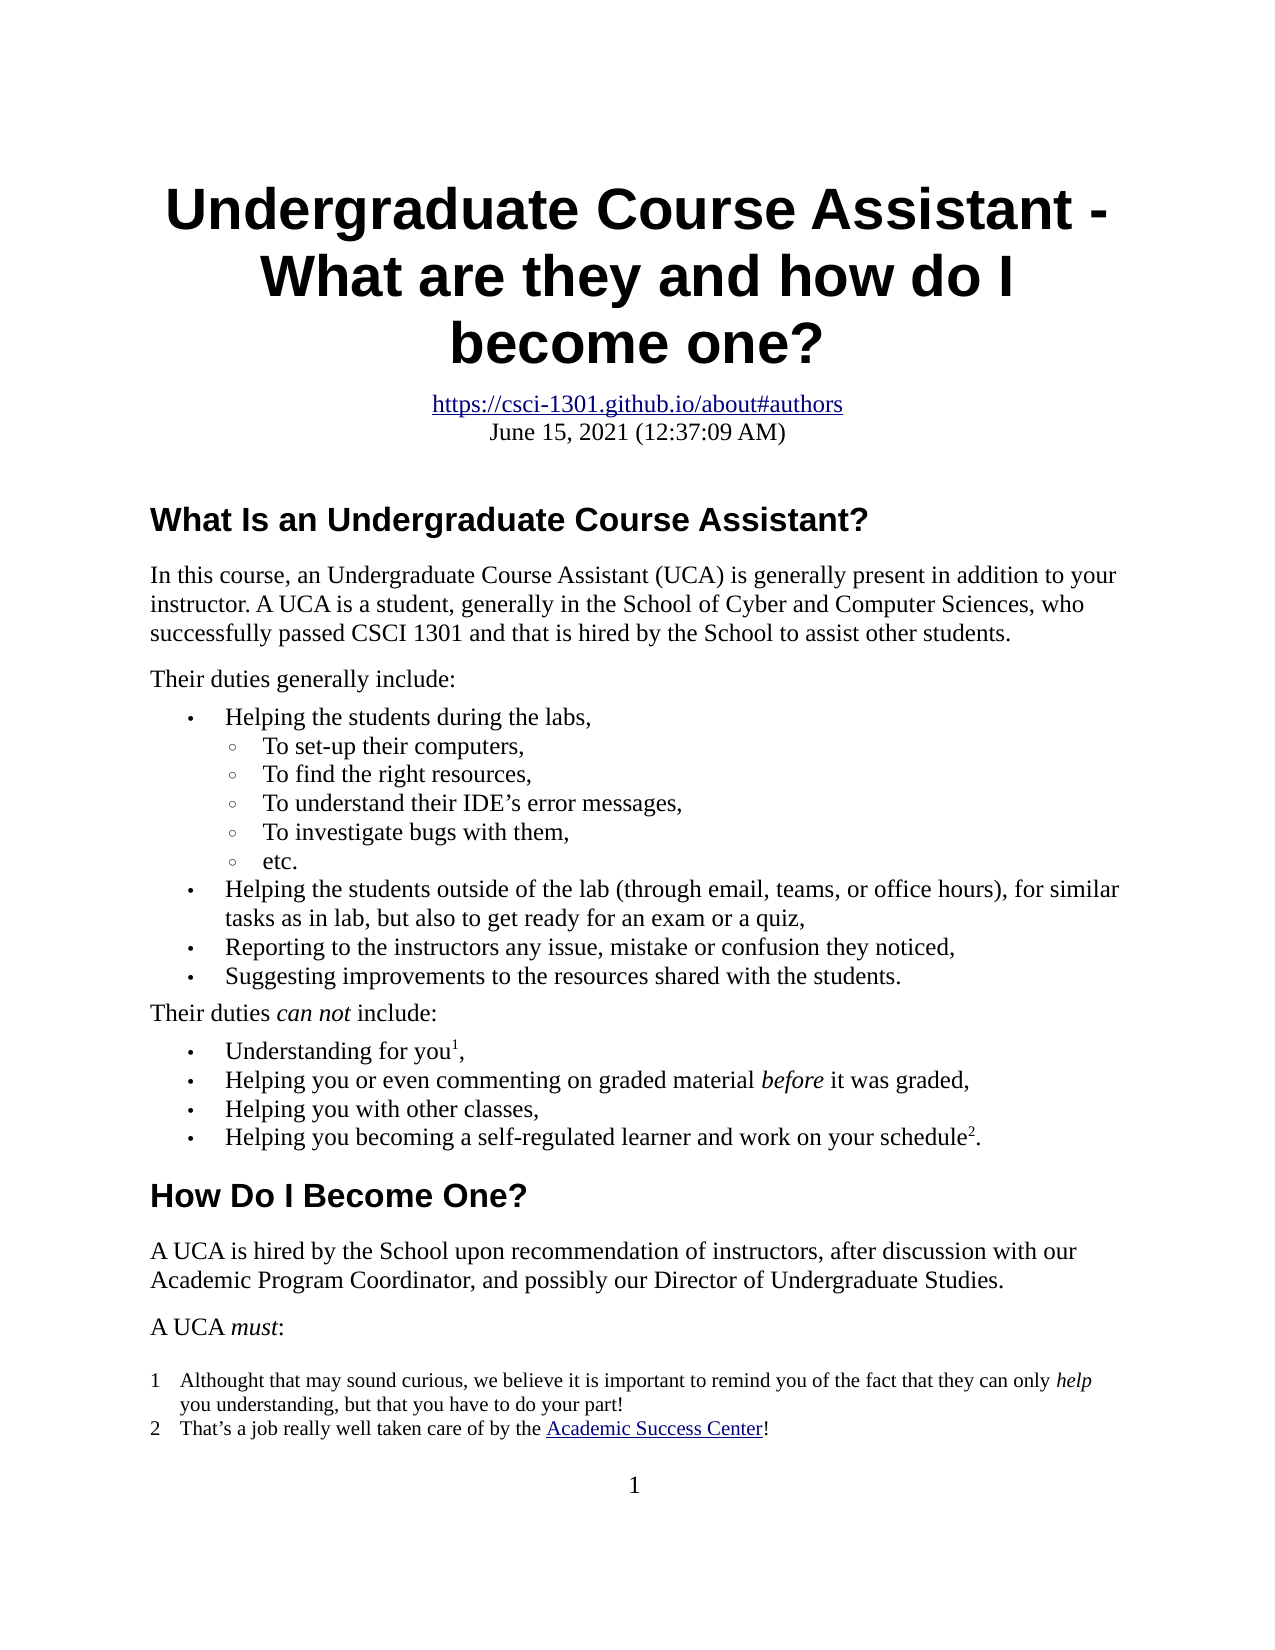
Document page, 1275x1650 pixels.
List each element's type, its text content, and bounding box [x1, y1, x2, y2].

list Reporting to the instructors any issue, mistake or confusion they noticed, [187, 932, 1125, 961]
list Althought that may sound curious, we believe it is important to remind you of the fact that they can only help you understanding, but that you have to do your part! [150, 1368, 1125, 1416]
list Suggesting improvements to the resources shared with the students. [187, 961, 1125, 989]
list etc. [225, 846, 1125, 874]
list Helping the students outside of the lab (through email, teams, or office hours), for similar tasks as in lab, but also to get ready for an exam or a quiz, [187, 874, 1125, 932]
list To investigate bugs with them, [225, 817, 1125, 846]
subtitle What Is an Undergraduate Course Assistant? [150, 500, 1125, 539]
list Helping you becoming a self-regulated learner and work on your schedule. [187, 1122, 1125, 1151]
list To set-up their computers, [225, 731, 1125, 759]
list To understand their IDE’s error messages, [225, 788, 1125, 817]
list Helping you or even commenting on graded material before it was graded, [187, 1065, 1125, 1094]
subtitle How Do I Become One? [150, 1176, 1125, 1215]
list Helping you with other classes, [187, 1094, 1125, 1122]
text Their duties can not include: [150, 998, 1125, 1027]
list That’s a job really well taken care of by the Academic Success Center! [150, 1416, 1125, 1440]
text June 15, 2021 (12:37:09 AM) [150, 417, 1125, 446]
text https://csci-1301.github.io/about#authors [150, 389, 1125, 417]
list To find the right resources, [225, 759, 1125, 788]
text A UCA must: [150, 1312, 1125, 1340]
text A UCA is hired by the School upon recommendation of instructors, after discussion with our Academic Program Coordinator, and possibly our Director of Undergraduate Studies. [150, 1236, 1125, 1294]
title Undergraduate Course Assistant - What are they and how do I become one? [150, 175, 1125, 376]
list Understanding for you, [187, 1036, 1125, 1065]
list Helping the students during the labs, [187, 702, 1125, 731]
text Their duties generally include: [150, 664, 1125, 693]
text In this course, an Undergraduate Course Assistant (UCA) is generally present in addition to your instructor. A UCA is a student, generally in the School of Cyber and Computer Sciences, who successfully passed CSCI 1301 and that is hired by the School to assist other students. [150, 560, 1125, 646]
